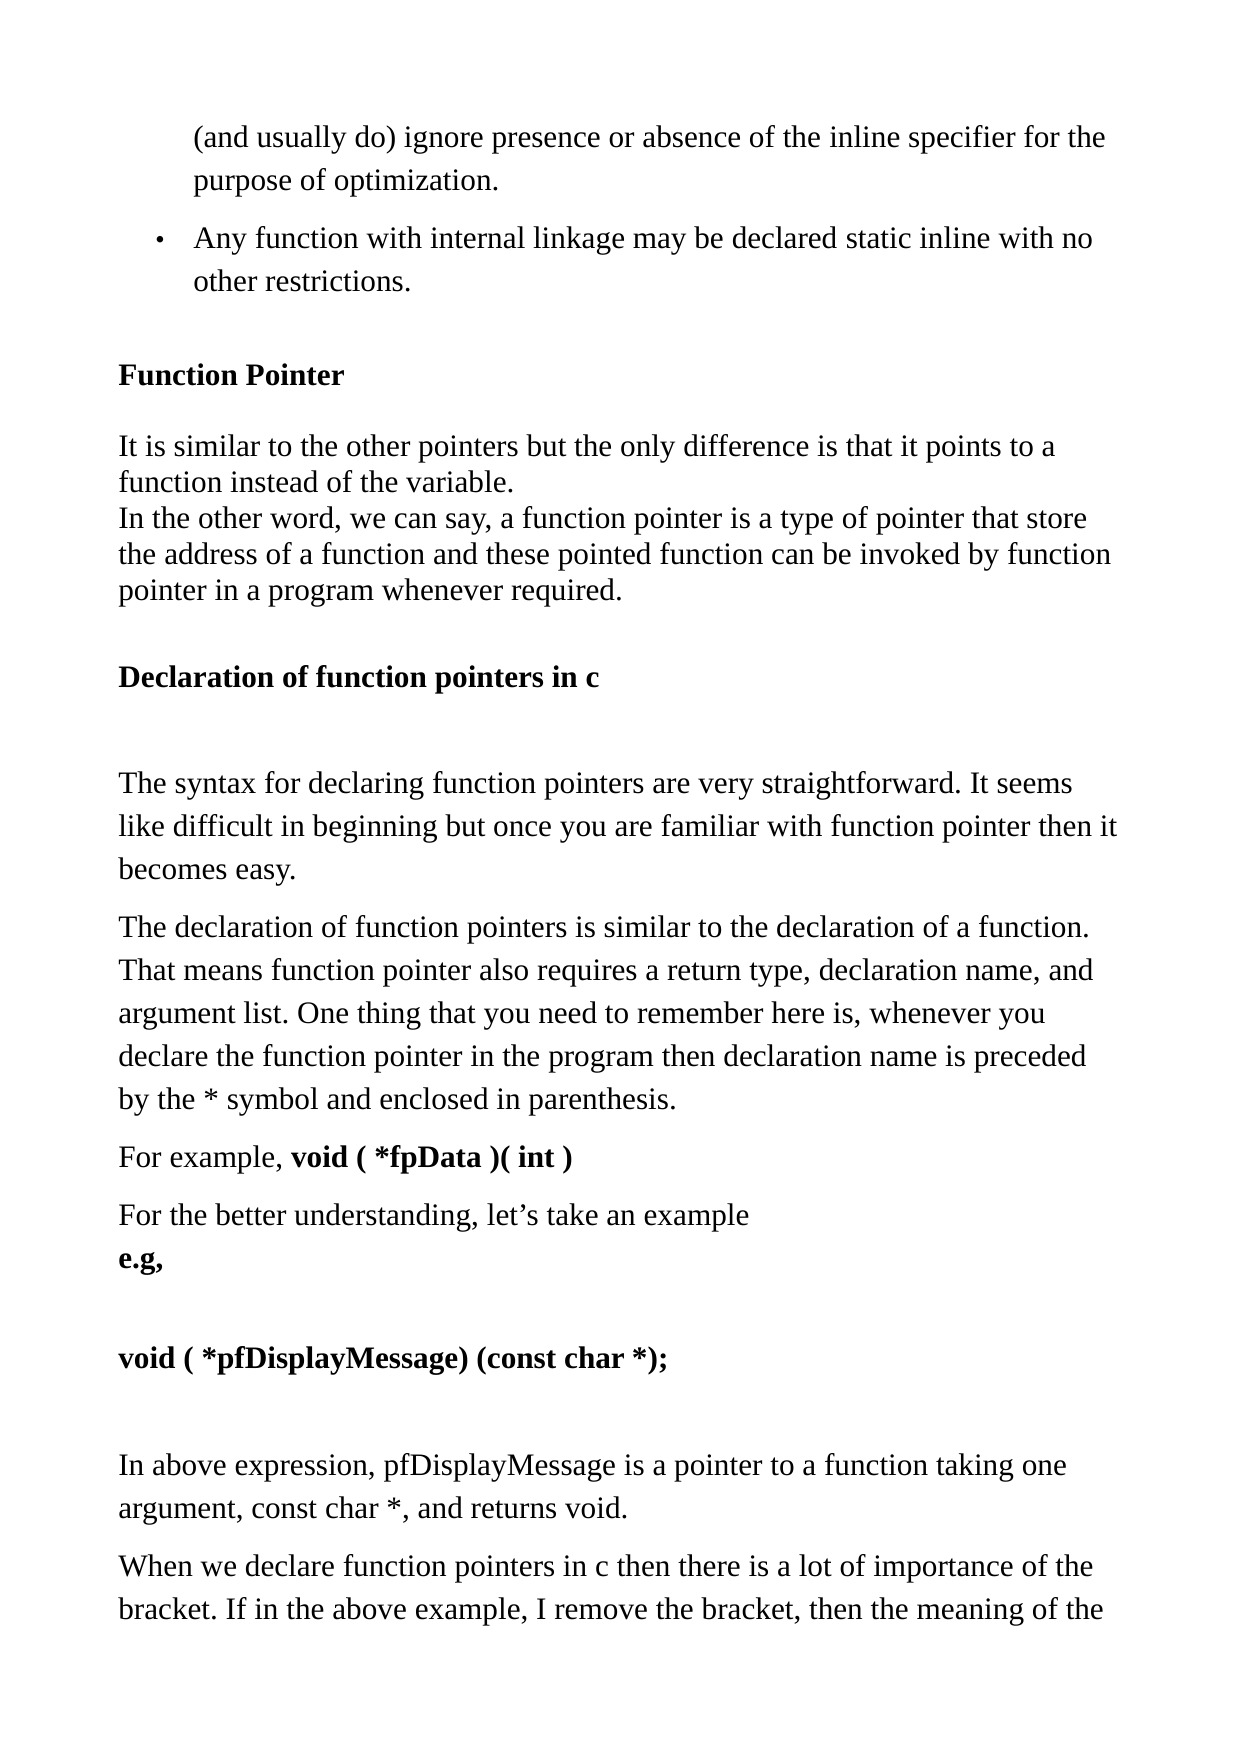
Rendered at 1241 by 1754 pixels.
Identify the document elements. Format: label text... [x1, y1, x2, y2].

text In above expression, pfDisplayMessage is a pointer to a function taking one argument, const char *, and returns void. [118, 1447, 1122, 1526]
text Function Pointer [118, 356, 1122, 392]
text When we declare function pointers in c then there is a lot of importance of the bracket. If in the above example, I remove the bracket, then the meaning of the [118, 1547, 1122, 1626]
text For example, void ( *fpData )( int ) [118, 1138, 1122, 1174]
text For the better understanding, let’s take an example e.g, [118, 1196, 1122, 1275]
text The syntax for declaring function pointers are very straightforward. It seems like difficult in beginning but once you are familiar with function pointer then it becomes easy. [118, 764, 1122, 886]
subtitle Declaration of function pointers in c [118, 658, 1122, 694]
text The declaration of function pointers is similar to the declaration of a function. That means function pointer also requires a return type, declaration name, and argument list. One thing that you need to remember here is, whenever you declare the function pointer in the program then declaration name is preceded by the * symbol and enclosed in parenthesis. [118, 908, 1122, 1116]
text void ( *pfDisplayMessage) (const char *); [118, 1297, 1122, 1376]
list (and usually do) ignore presence or absence of the inline specifier for the purpose of optimization. [156, 118, 1122, 197]
list Any function with internal linkage may be declared static inline with no other restrictions. [156, 219, 1122, 298]
text It is similar to the other pointers but the only difference is that it points to a function instead of the variable. In the other word, we can say, a function pointer is a type of pointer that store the address of a function and these pointed function can be invoked by function pointer in a program whenever required. [118, 428, 1122, 607]
